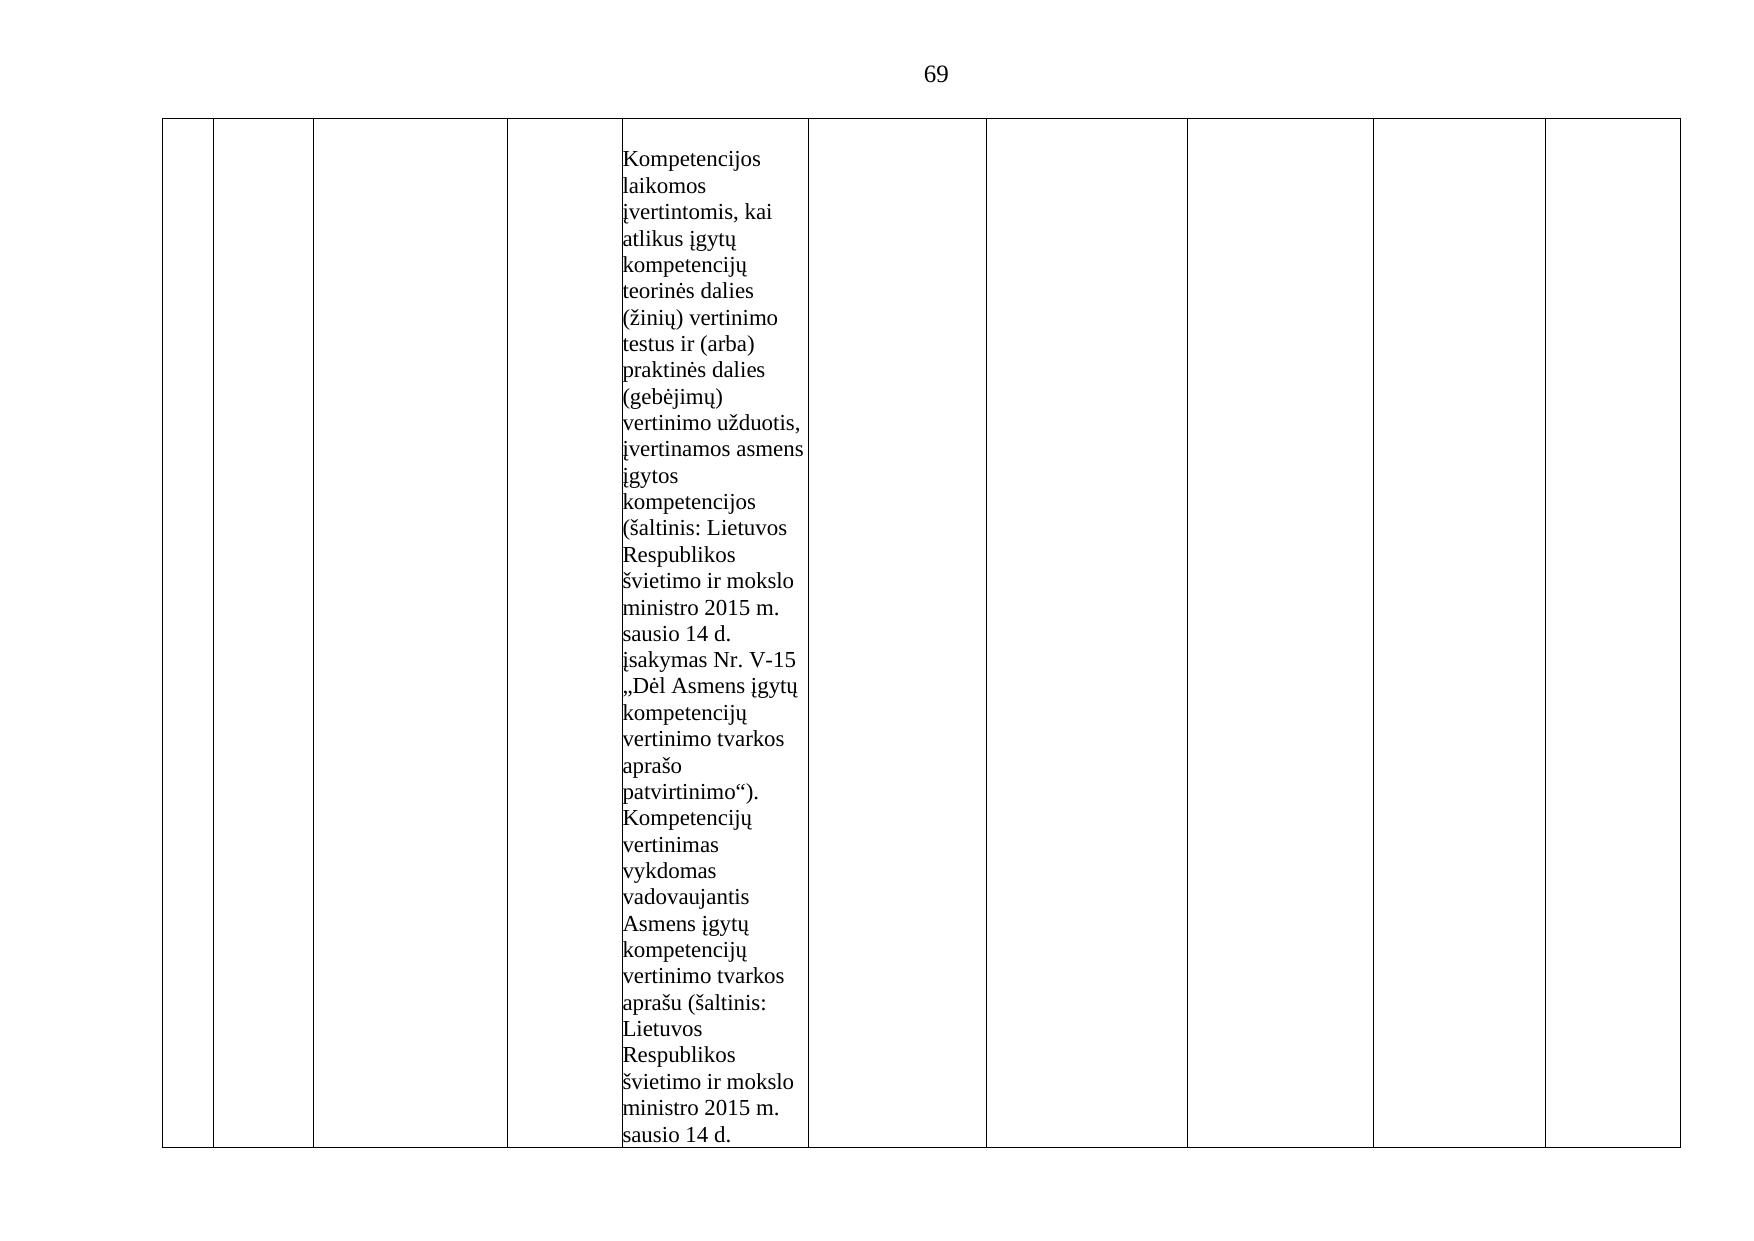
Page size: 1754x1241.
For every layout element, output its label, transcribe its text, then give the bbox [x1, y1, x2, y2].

table_cell [987, 119, 1187, 1147]
table_cell [163, 119, 213, 1147]
table_cell Kompetencijos laikomos įvertintomis, kai atlikus įgytų kompetencijų teorinės dalies (žinių) vertinimo testus ir (arba) praktinės dalies (gebėjimų) vertinimo užduotis, įvertinamos asmens įgytos kompetencijos (šaltinis: Lietuvos Respublikos švietimo ir mokslo ministro 2015 m. sausio 14 d. įsakymas Nr. V-15 „Dėl Asmens įgytų kompetencijų vertinimo tvarkos aprašo patvirtinimo“). Kompetencijų vertinimas vykdomas vadovaujantis Asmens įgytų kompetencijų vertinimo tvarkos aprašu (šaltinis: Lietuvos Respublikos švietimo ir mokslo ministro 2015 m. sausio 14 d. [623, 119, 808, 1147]
table_cell [314, 119, 507, 1147]
table_cell [1188, 119, 1373, 1147]
table_cell [214, 119, 313, 1147]
table_cell [1546, 119, 1680, 1147]
table_cell [508, 119, 622, 1147]
table_cell [809, 119, 986, 1147]
table_cell [1374, 119, 1545, 1147]
